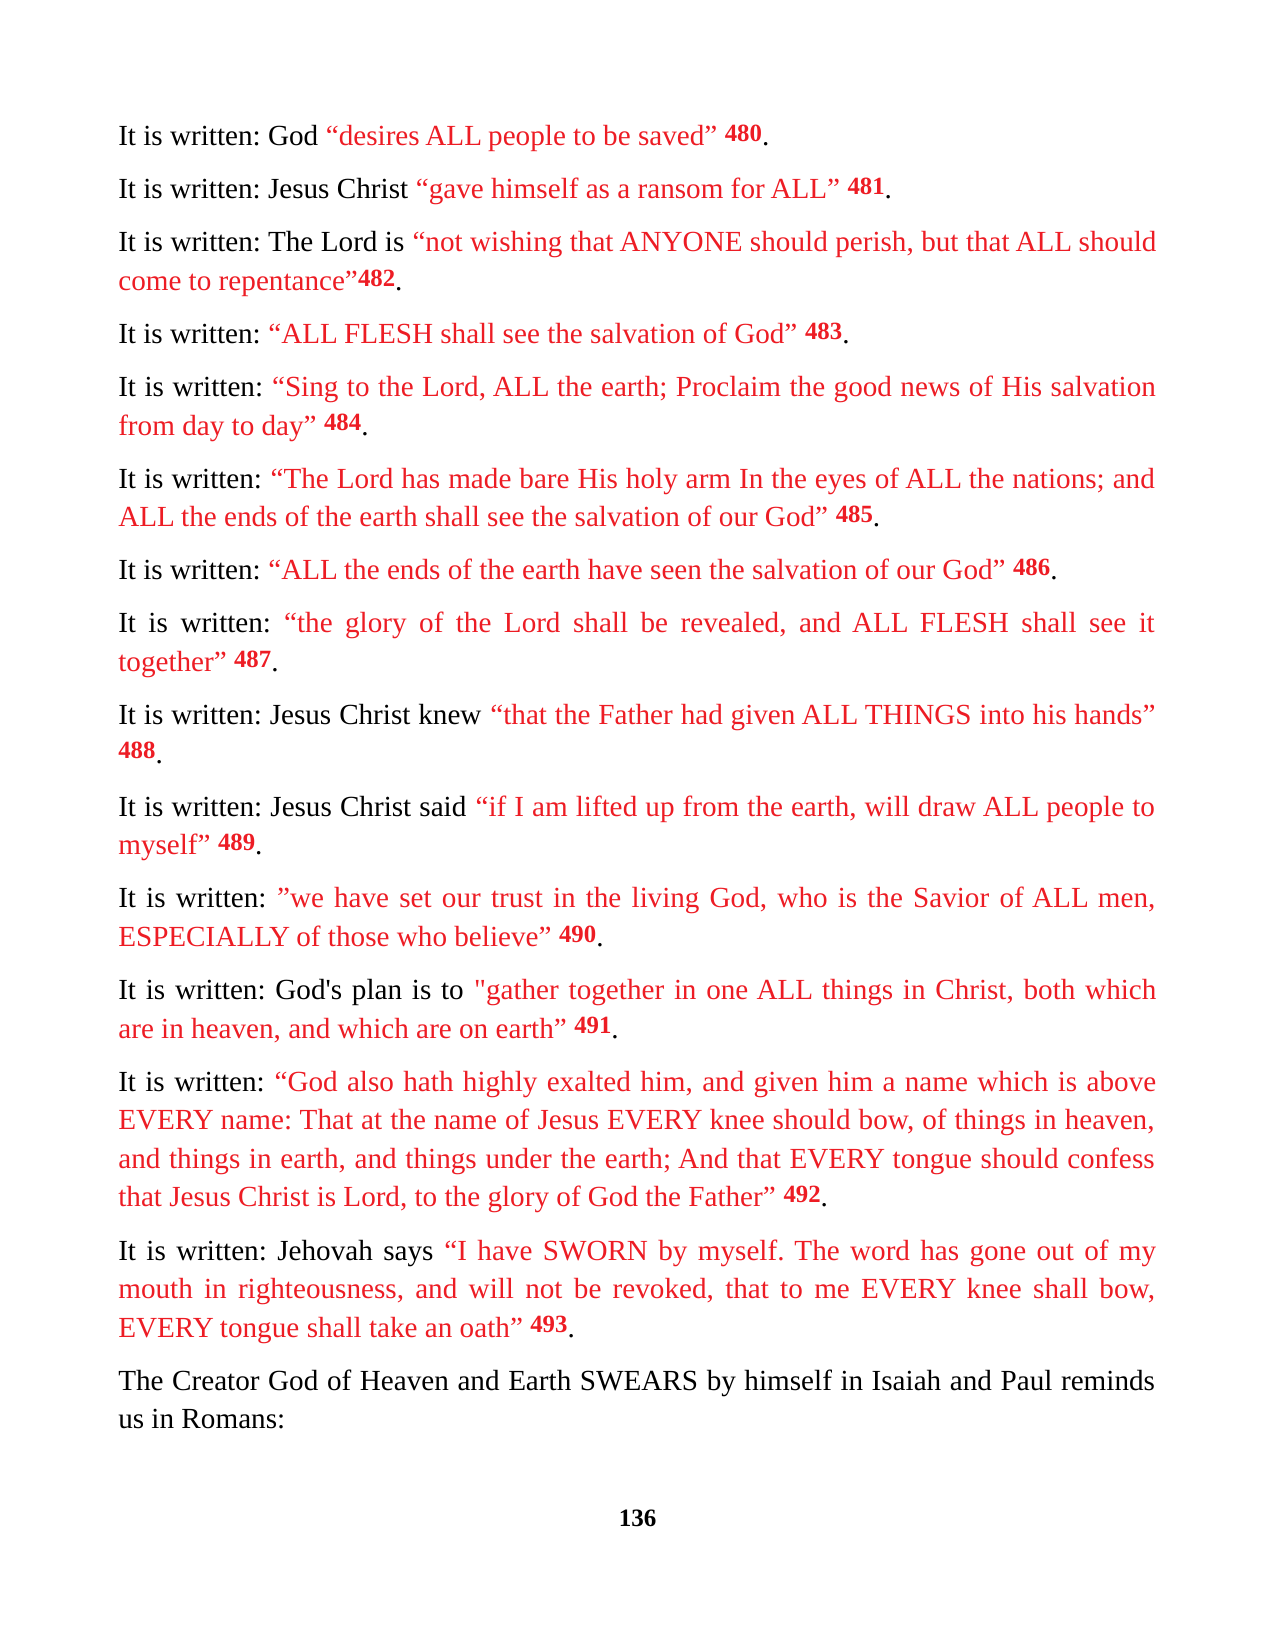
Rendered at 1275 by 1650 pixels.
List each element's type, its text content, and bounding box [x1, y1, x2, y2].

text It is written: ”we have set our trust in the living God, who is the Savior of ALL men, ESPECIALLY of those who believe” . [118, 881, 1157, 953]
text It is written: “the glory of the Lord shall be revealed, and ALL FLESH shall see it together” . [118, 606, 1157, 678]
text The Creator God of Heaven and Earth SWEARS by himself in Isaiah and Paul reminds us in Romans: [118, 1363, 1157, 1435]
text It is written: “The Lord has made bare His holy arm In the eyes of ALL the nations; and ALL the ends of the earth shall see the salvation of our God” . [118, 461, 1157, 533]
text It is written: “God also hath highly exalted him, and given him a name which is above EVERY name: That at the name of Jesus EVERY knee should bow, of things in heaven, and things in earth, and things under the earth; And that EVERY tongue should confess that Jesus Christ is Lord, to the glory of God the Father” . [118, 1064, 1157, 1213]
text It is written: “ALL the ends of the earth have seen the salvation of our God” . [118, 552, 1157, 586]
text It is written: “Sing to the Lord, ALL the earth; Proclaim the good news of His salvation from day to day” . [118, 369, 1157, 441]
text It is written: The Lord is “not wishing that ANYONE should perish, but that ALL should come to repentance”. [118, 224, 1157, 296]
text It is written: God's plan is to "gather together in one ALL things in Christ, both which are in heaven, and which are on earth” . [118, 972, 1157, 1044]
text It is written: “ALL FLESH shall see the salvation of God” . [118, 316, 1157, 349]
text It is written: Jesus Christ “gave himself as a ransom for ALL” . [118, 171, 1157, 205]
text It is written: God “desires ALL people to be saved” . [118, 118, 1157, 152]
text It is written: Jesus Christ knew “that the Father had given ALL THINGS into his hands” . [118, 697, 1157, 769]
text It is written: Jesus Christ said “if I am lifted up from the earth, will draw ALL people to myself” . [118, 789, 1157, 861]
text It is written: Jehovah says “I have SWORN by myself. The word has gone out of my mouth in righteousness, and will not be revoked, that to me EVERY knee shall bow, EVERY tongue shall take an oath” . [118, 1233, 1157, 1343]
